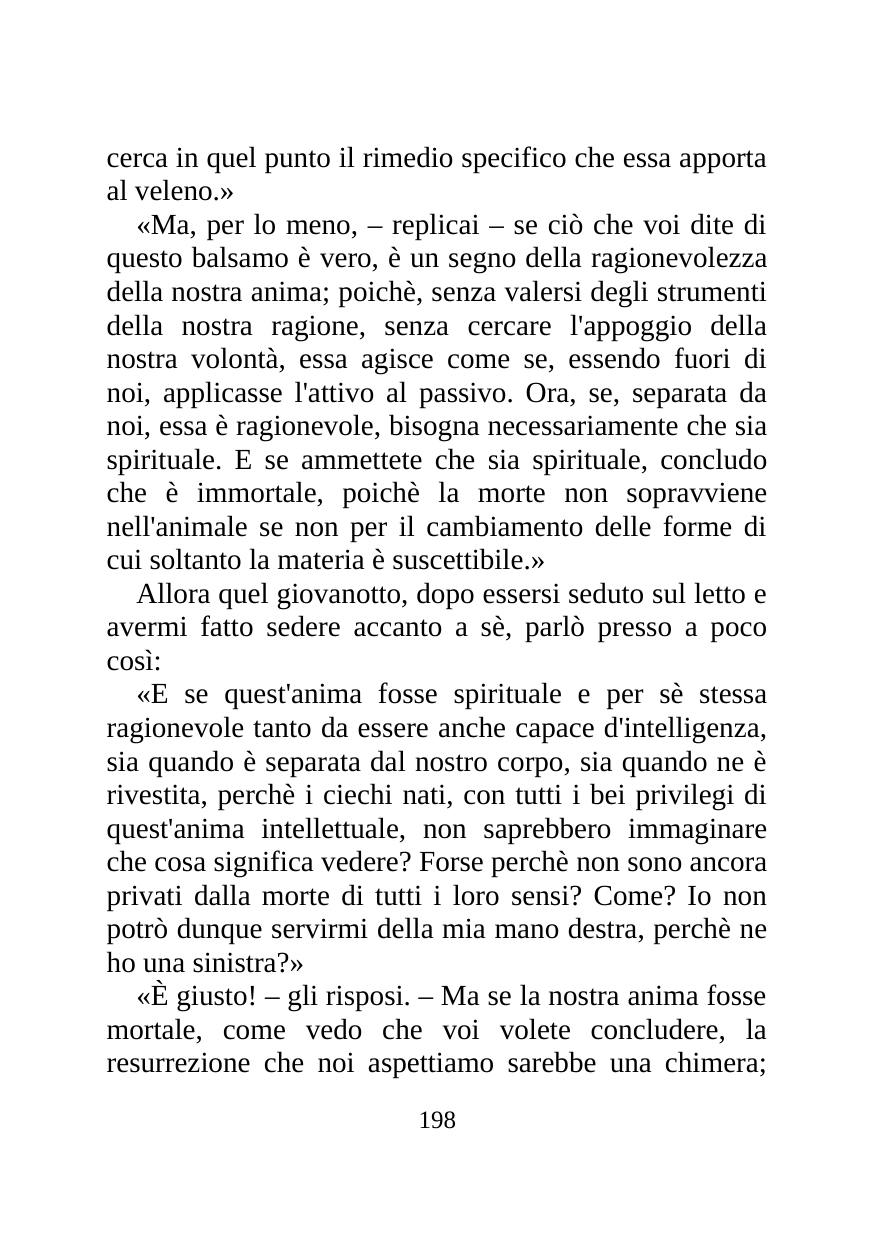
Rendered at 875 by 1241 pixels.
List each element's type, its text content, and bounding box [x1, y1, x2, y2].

text Allora quel giovanotto, dopo essersi seduto sul letto e avermi fatto sedere accanto a sè, parlò presso a poco così: [106, 576, 768, 677]
text «È giusto! ‒ gli risposi. ‒ Ma se la nostra anima fosse mortale, come vedo che voi volete concludere, la resurrezione che noi aspettiamo sarebbe una chimera; [106, 978, 768, 1079]
text «Ma, per lo meno, ‒ replicai ‒ se ciò che voi dite di questo balsamo è vero, è un segno della ragionevolezza della nostra anima; poichè, senza valersi degli strumenti della nostra ragione, senza cercare l'appoggio della nostra volontà, essa agisce come se, essendo fuori di noi, applicasse l'attivo al passivo. Ora, se, separata da noi, essa è ragionevole, bisogna necessariamente che sia spirituale. E se ammettete che sia spirituale, concludo che è immortale, poichè la morte non sopravviene nell'animale se non per il cambiamento delle forme di cui soltanto la materia è suscettibile.» [106, 207, 768, 576]
text cerca in quel punto il rimedio specifico che essa apporta al veleno.» [106, 140, 768, 207]
text «E se quest'anima fosse spirituale e per sè stessa ragionevole tanto da essere anche capace d'intelligenza, sia quando è separata dal nostro corpo, sia quando ne è rivestita, perchè i ciechi nati, con tutti i bei privilegi di quest'anima intellettuale, non saprebbero immaginare che cosa significa vedere? Forse perchè non sono ancora privati dalla morte di tutti i loro sensi? Come? Io non potrò dunque servirmi della mia mano destra, perchè ne ho una sinistra?» [106, 677, 768, 978]
